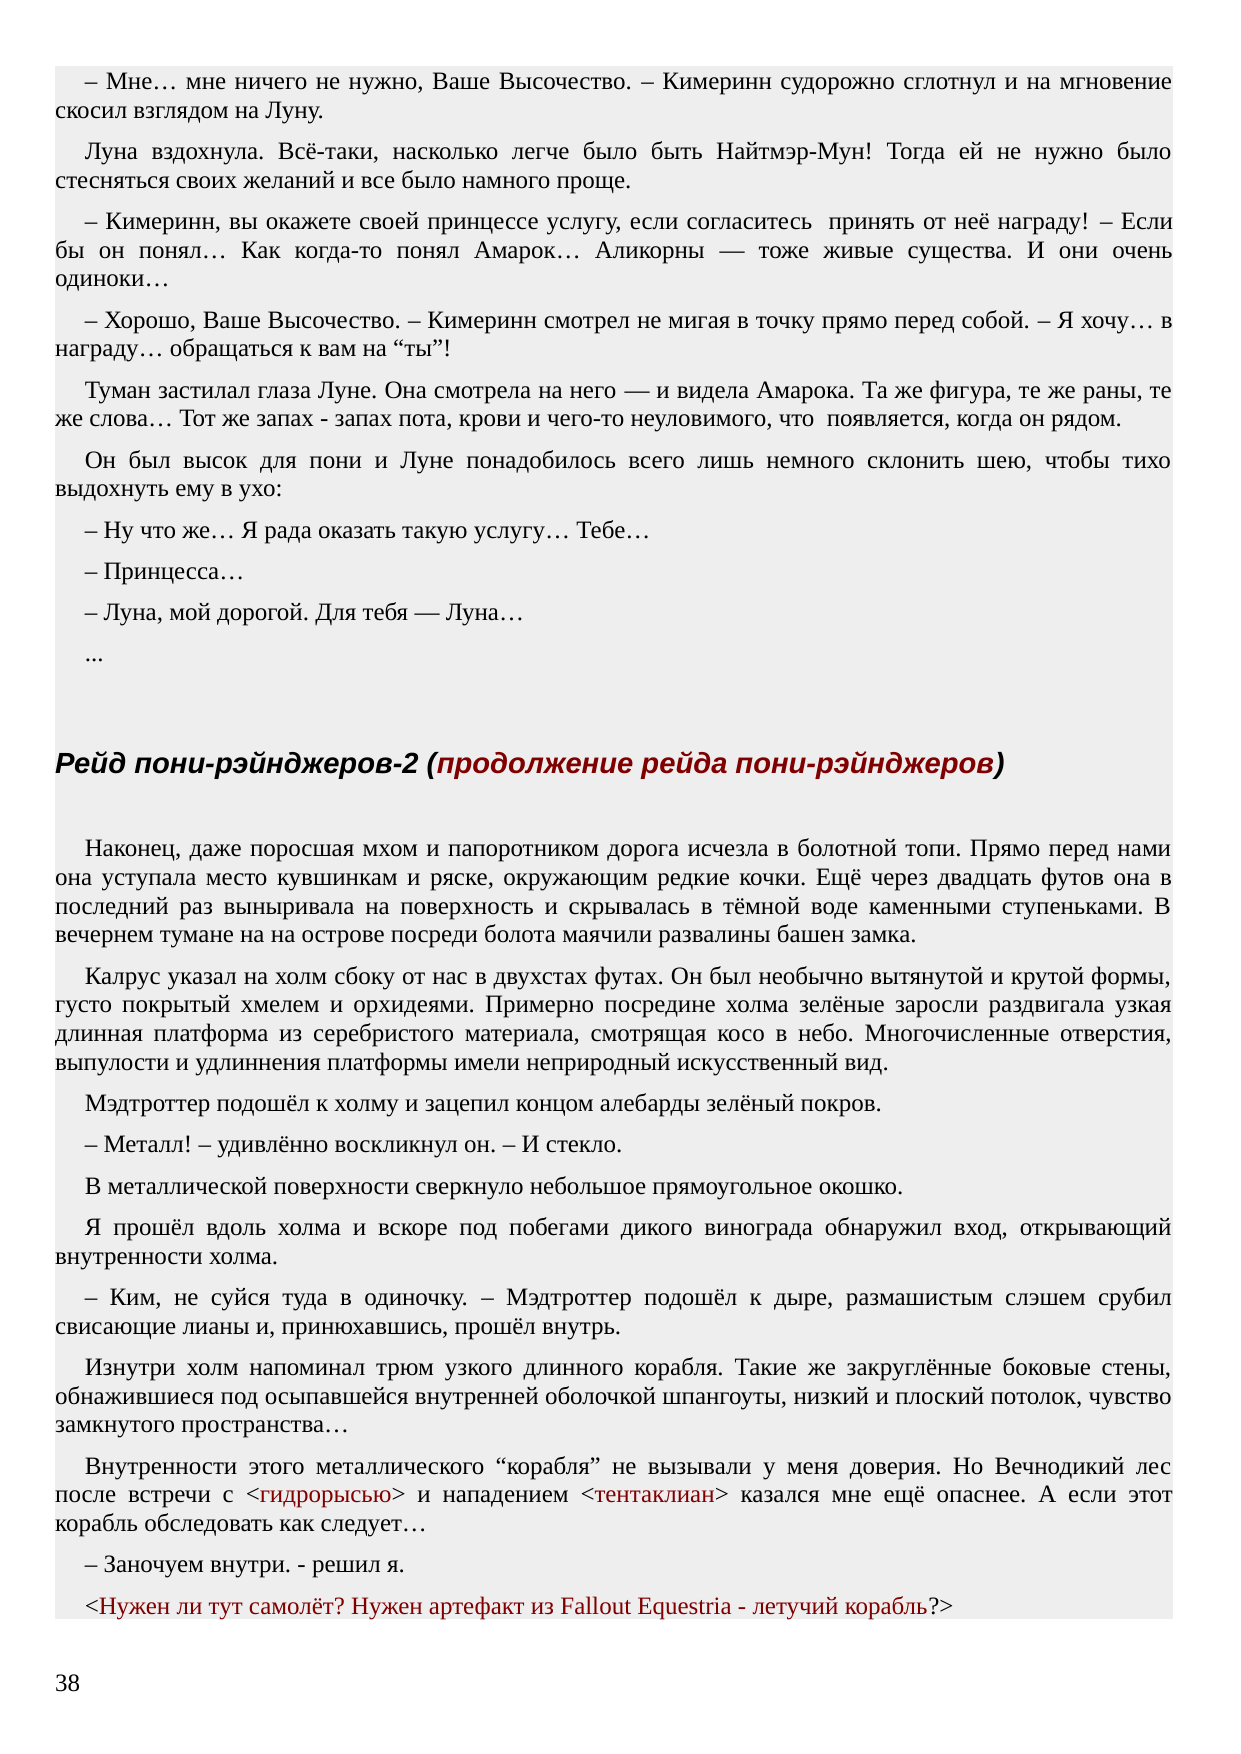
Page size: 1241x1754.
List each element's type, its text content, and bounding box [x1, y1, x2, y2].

text <Нужен ли тут самолёт? Нужен артефакт из Fallout Equestria - летучий корабль?> [55, 1591, 1173, 1619]
text Калрус указал на холм сбоку от нас в двухстах футах. Он был необычно вытянутой и крутой формы, густо покрытый хмелем и орхидеями. Примерно посредине холма зелёные заросли раздвигала узкая длинная платформа из серебристого материала, смотрящая косо в небо. Многочисленные отверстия, выпулости и удлиннения платформы имели неприродный искусственный вид. [55, 961, 1173, 1076]
text Он был высок для пони и Луне понадобилось всего лишь немного склонить шею, чтобы тихо выдохнуть ему в ухо: [55, 445, 1173, 502]
text – Заночуем внутри. - решил я. [55, 1549, 1173, 1578]
text В металлической поверхности сверкнуло небольшое прямоугольное окошко. [55, 1171, 1173, 1199]
text – Хорошо, Ваше Высочество. – Кимеринн смотрел не мигая в точку прямо перед собой. – Я хочу… в награду… обращаться к вам на “ты”! [55, 305, 1173, 362]
text Внутренности этого металлического “корабля” не вызывали у меня доверия. Но Вечнодикий лес после встречи с <гидрорысью> и нападением <тентаклиан> казался мне ещё опаснее. А если этот корабль обследовать как следует… [55, 1451, 1173, 1537]
text – Ким, не суйся туда в одиночку. – Мэдтроттер подошёл к дыре, размашистым слэшем срубил свисающие лианы и, принюхавшись, прошёл внутрь. [55, 1282, 1173, 1339]
text ... [55, 638, 1173, 667]
text – Луна, мой дорогой. Для тебя — Луна… [55, 597, 1173, 626]
text – Мне… мне ничего не нужно, Ваше Высочество. – Кимеринн судорожно сглотнул и на мгновение скосил взглядом на Луну. [55, 66, 1173, 123]
subtitle Рейд пони-рэйнджеров-2 (продолжение рейда пони-рэйнджеров) [55, 746, 1173, 779]
text – Ну что же… Я рада оказать такую услугу… Тебе… [55, 515, 1173, 543]
text Мэдтроттер подошёл к холму и зацепил концом алебарды зелёный покров. [55, 1088, 1173, 1117]
text Изнутри холм напоминал трюм узкого длинного корабля. Такие же закруглённые боковые стены, обнажившиеся под осыпавшейся внутренней оболочкой шпангоуты, низкий и плоский потолок, чувство замкнутого пространства… [55, 1352, 1173, 1438]
text Туман застилал глаза Луне. Она смотрела на него — и видела Амарока. Та же фигура, те же раны, те же слова… Тот же запах - запах пота, крови и чего-то неуловимого, что появляется, когда он рядом. [55, 375, 1173, 432]
text Луна вздохнула. Всё-таки, насколько легче было быть Найтмэр-Мун! Тогда ей не нужно было стесняться своих желаний и все было намного проще. [55, 136, 1173, 193]
text – Металл! – удивлённо воскликнул он. – И стекло. [55, 1129, 1173, 1158]
text – Принцесса… [55, 556, 1173, 585]
text Наконец, даже поросшая мхом и папоротником дорога исчезла в болотной топи. Прямо перед нами она уступала место кувшинкам и ряске, окружающим редкие кочки. Ещё через двадцать футов она в последний раз выныривала на поверхность и скрывалась в тёмной воде каменными ступеньками. В вечернем тумане на на острове посреди болота маячили развалины башен замка. [55, 833, 1173, 948]
text Я прошёл вдоль холма и вскоре под побегами дикого винограда обнаружил вход, открывающий внутренности холма. [55, 1212, 1173, 1269]
text – Кимеринн, вы окажете своей принцессе услугу, если согласитесь принять от неё награду! – Если бы он понял… Как когда-то понял Амарок… Аликорны — тоже живые существа. И они очень одиноки… [55, 206, 1173, 292]
